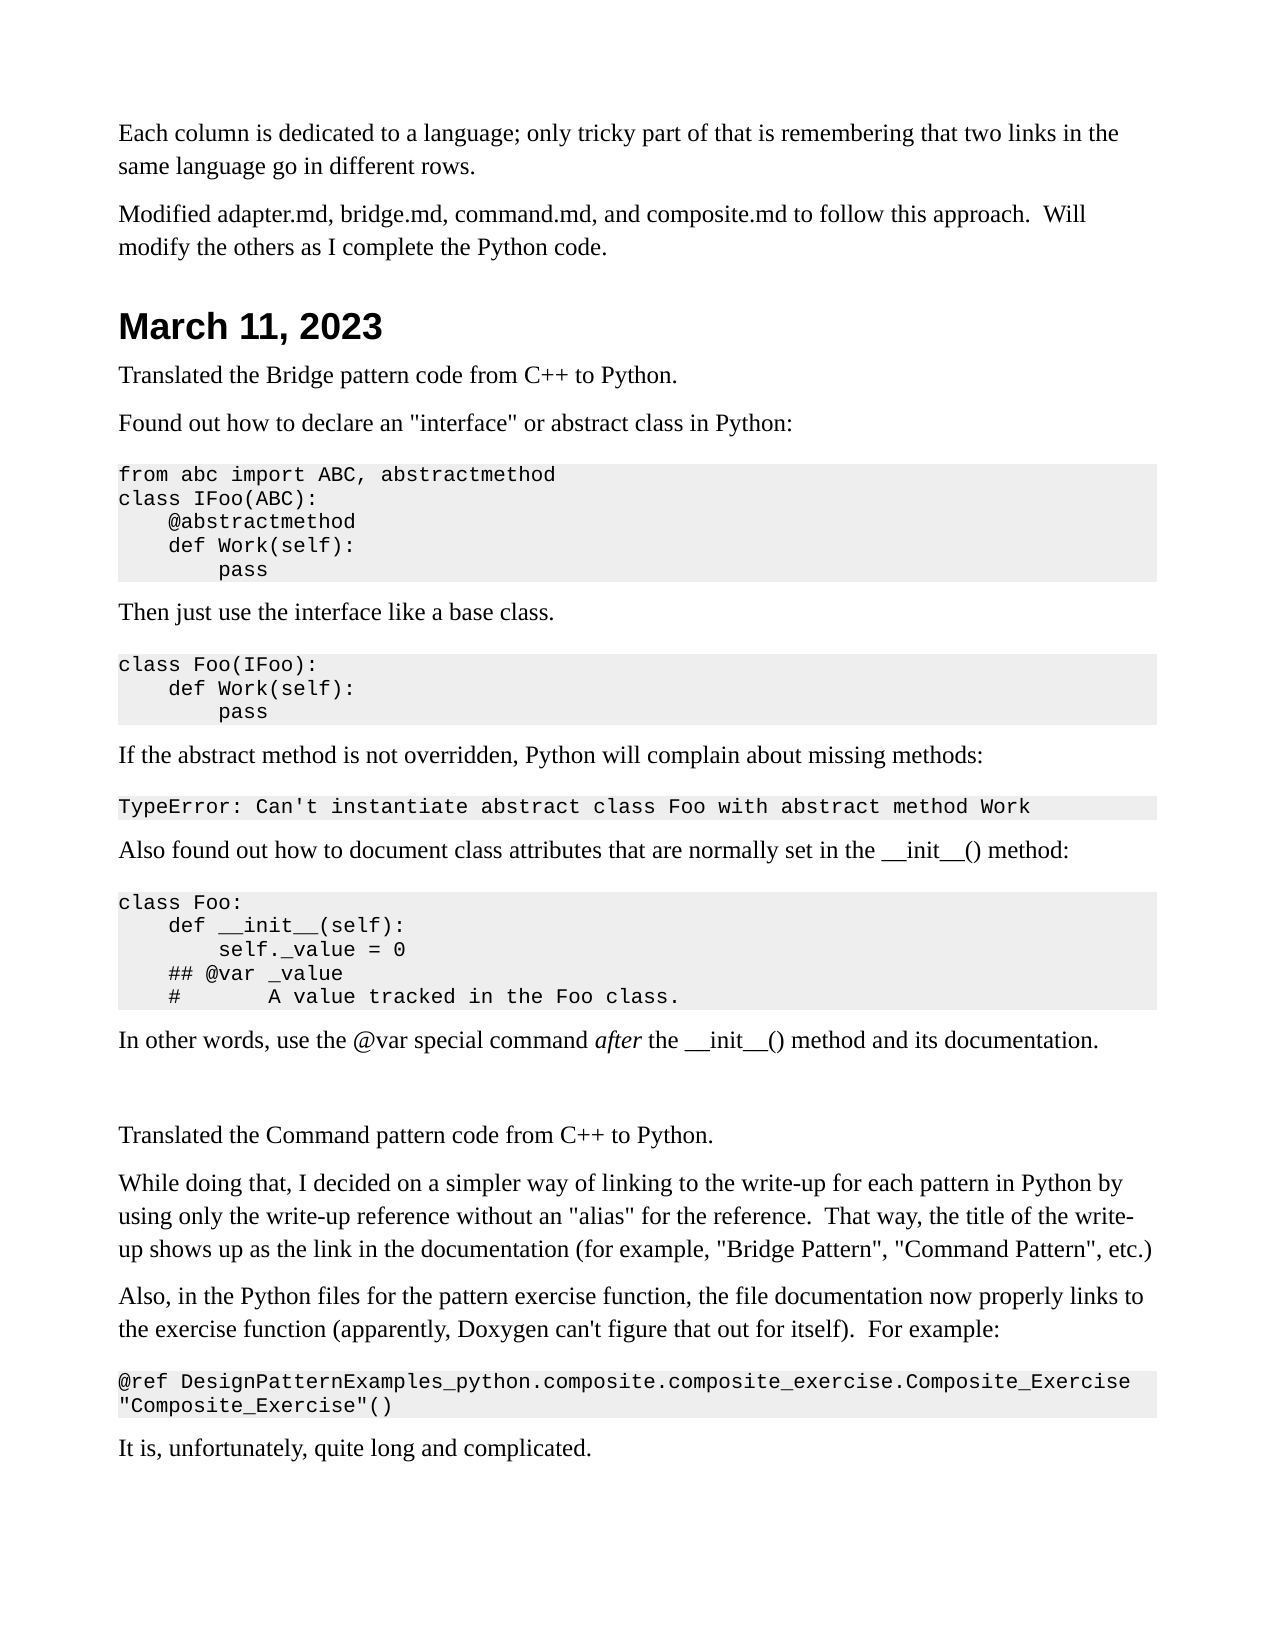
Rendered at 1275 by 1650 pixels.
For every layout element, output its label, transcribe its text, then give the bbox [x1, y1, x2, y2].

text While doing that, I decided on a simpler way of linking to the write-up for each pattern in Python by using only the write-up reference without an "alias" for the reference. That way, the title of the write-up shows up as the link in the documentation (for example, "Bridge Pattern", "Command Pattern", etc.) [118, 1168, 1157, 1262]
text class IFoo(ABC): [118, 488, 1157, 511]
text class Foo(IFoo): [118, 654, 1157, 678]
text Also found out how to document class attributes that are normally set in the __init__() method: [118, 835, 1157, 864]
text Found out how to declare an "interface" or abstract class in Python: [118, 408, 1157, 436]
text from abc import ABC, abstractmethod [118, 464, 1157, 488]
text pass [118, 701, 1157, 725]
subtitle March 11, 2023 [118, 304, 1157, 347]
text # A value tracked in the Foo class. [118, 986, 1157, 1010]
text Also, in the Python files for the pattern exercise function, the file documentation now properly links to the exercise function (apparently, Doxygen can't figure that out for itself). For example: [118, 1281, 1157, 1343]
text ## @var _value [118, 963, 1157, 986]
text Each column is dedicated to a language; only tricky part of that is remembering that two links in the same language go in different rows. [118, 118, 1157, 180]
text Translated the Command pattern code from C++ to Python. [118, 1120, 1157, 1149]
text In other words, use the @var special command after the __init__() method and its documentation. [118, 1025, 1157, 1054]
text If the abstract method is not overridden, Python will complain about missing methods: [118, 740, 1157, 769]
text Modified adapter.md, bridge.md, command.md, and composite.md to follow this approach. Will modify the others as I complete the Python code. [118, 199, 1157, 261]
text def Work(self): [118, 535, 1157, 559]
text class Foo: [118, 892, 1157, 915]
text @abstractmethod [118, 511, 1157, 535]
text Then just use the interface like a base class. [118, 597, 1157, 626]
text It is, unfortunately, quite long and complicated. [118, 1433, 1157, 1462]
text def __init__(self): [118, 915, 1157, 939]
text @ref DesignPatternExamples_python.composite.composite_exercise.Composite_Exercise "Composite_Exercise"() [118, 1371, 1157, 1418]
text pass [118, 559, 1157, 582]
text Translated the Bridge pattern code from C++ to Python. [118, 360, 1157, 389]
text TypeError: Can't instantiate abstract class Foo with abstract method Work [118, 796, 1157, 820]
text self._value = 0 [118, 939, 1157, 963]
text def Work(self): [118, 678, 1157, 701]
